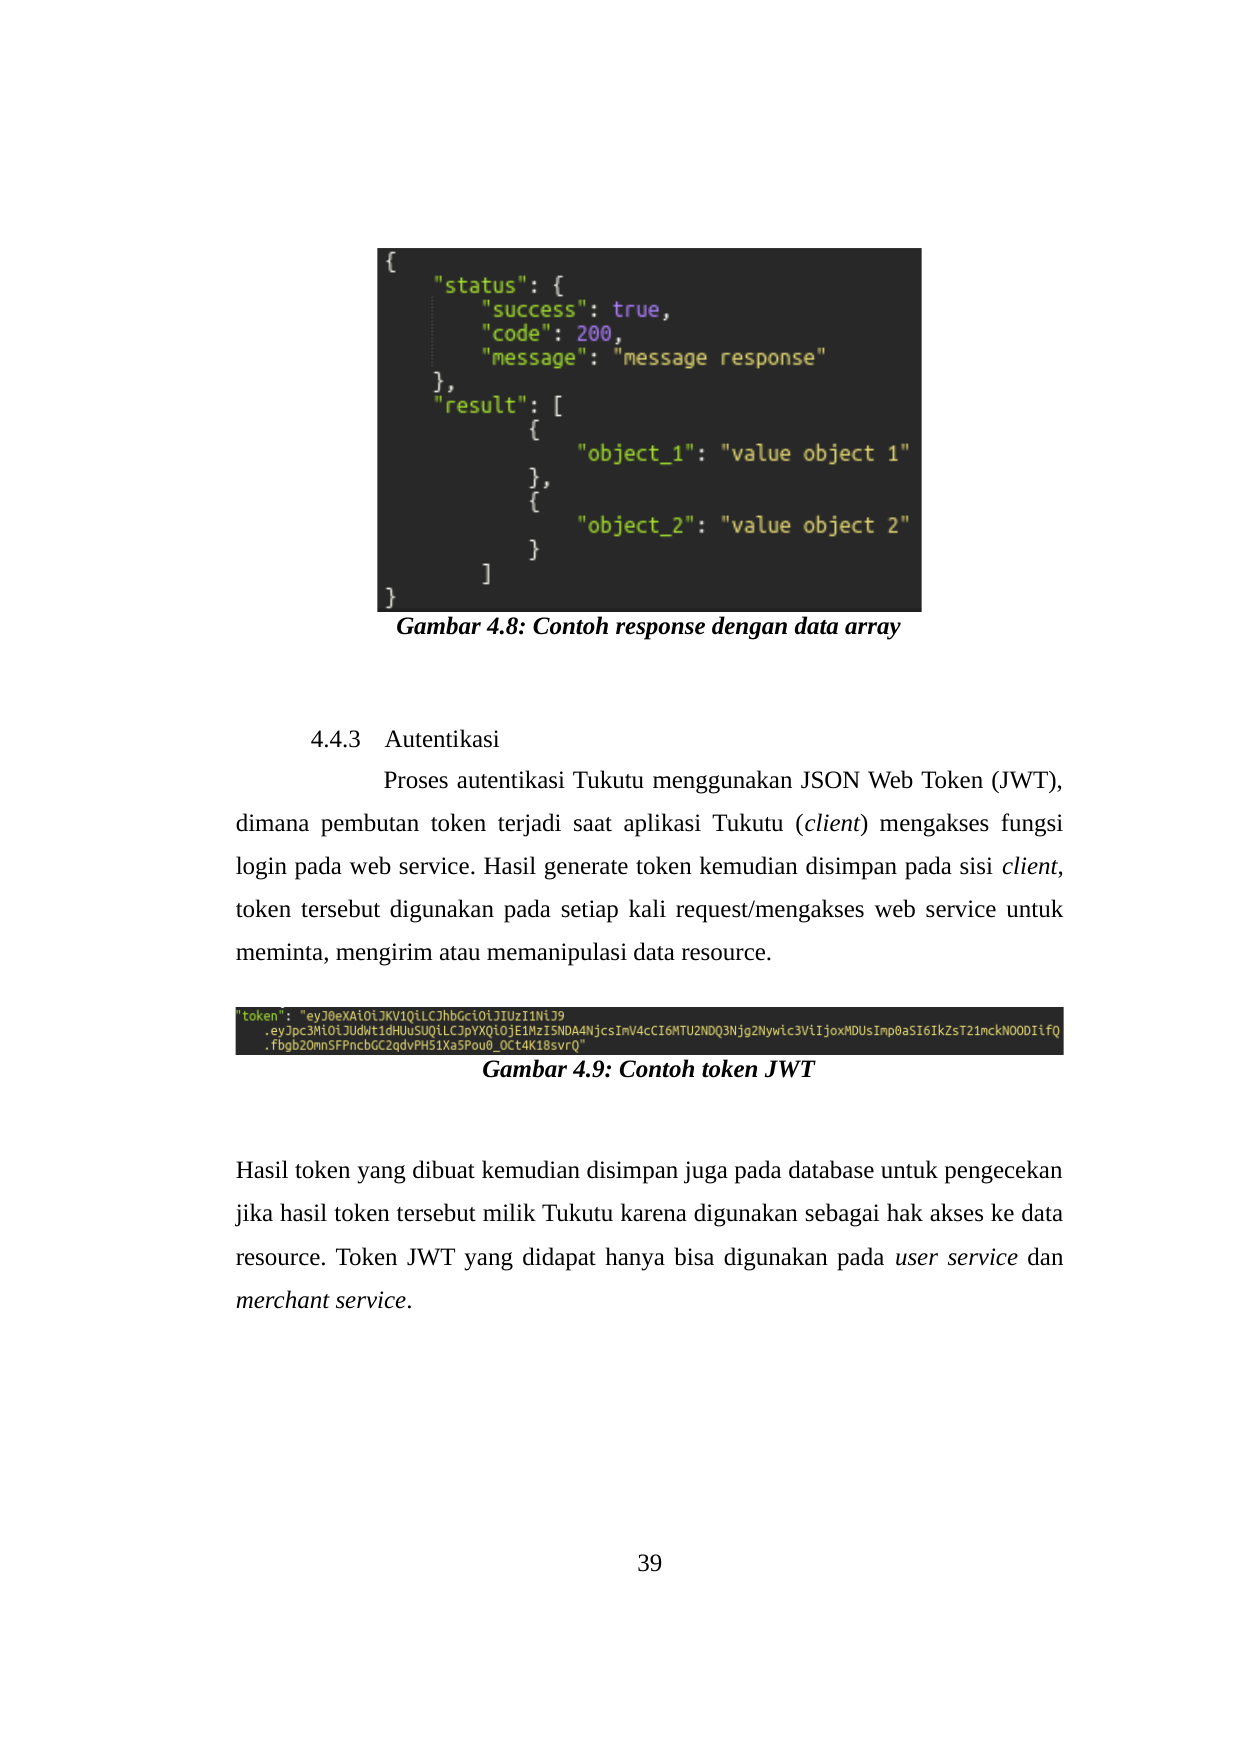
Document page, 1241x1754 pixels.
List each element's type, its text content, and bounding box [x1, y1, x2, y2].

picture [235, 1007, 1064, 1055]
subtitle Autentikasi [311, 724, 1063, 753]
text Gambar 4.9: Contoh token JWT [236, 1055, 1063, 1083]
text Hasil token yang dibuat kemudian disimpan juga pada database untuk pengecekan jika hasil token tersebut milik Tukutu karena digunakan sebagai hak akses ke data resource. Token JWT yang didapat hanya bisa digunakan pada user service dan merchant service. [236, 1155, 1063, 1313]
picture [377, 248, 922, 612]
text Gambar 4.8: Contoh response dengan data array [377, 612, 922, 640]
text Proses autentikasi Tukutu menggunakan JSON Web Token (JWT), dimana pembutan token terjadi saat aplikasi Tukutu (client) mengakses fungsi login pada web service. Hasil generate token kemudian disimpan pada sisi client, token tersebut digunakan pada setiap kali request/mengakses web service untuk meminta, mengirim atau memanipulasi data resource. [236, 765, 1063, 966]
